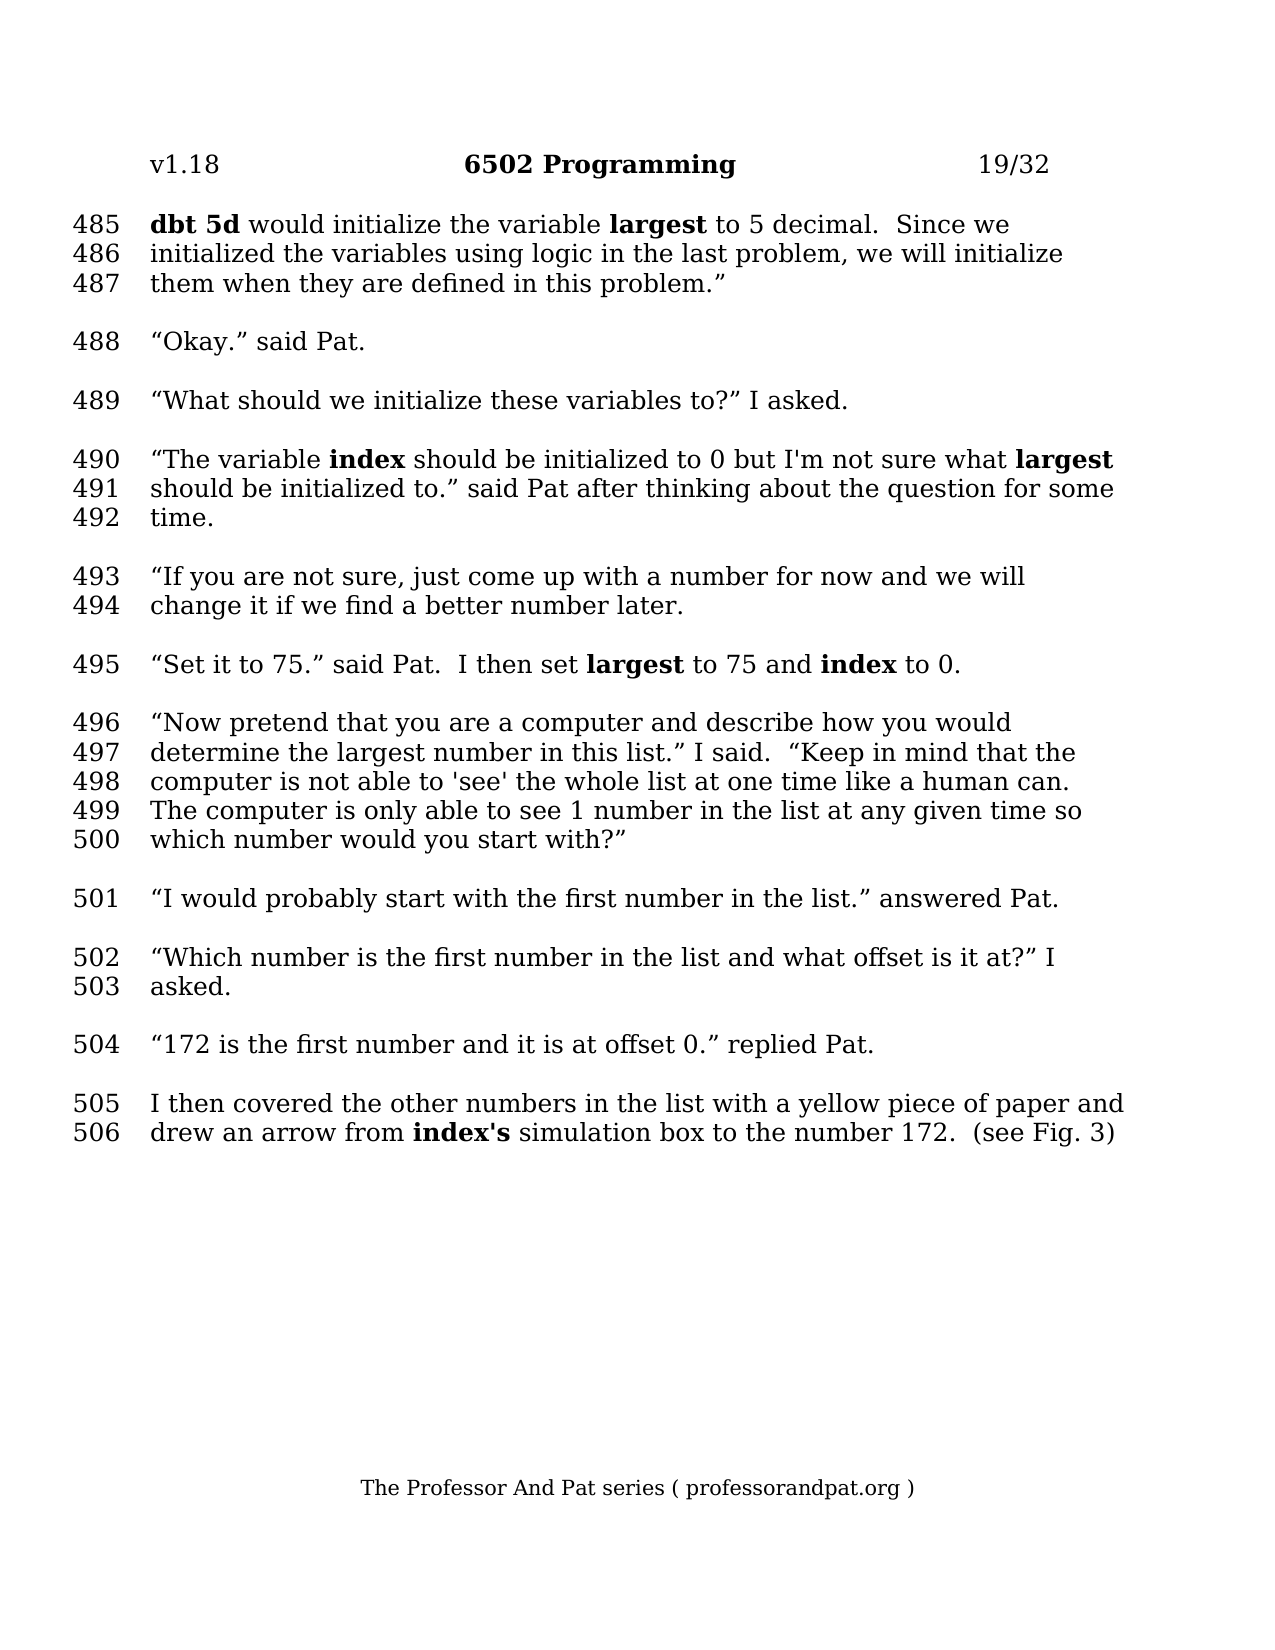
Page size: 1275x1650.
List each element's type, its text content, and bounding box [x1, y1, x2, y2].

text “The variable index should be initialized to 0 but I'm not sure what largest should be initialized to.” said Pat after thinking about the question for some time. [150, 444, 1125, 533]
text “What should we initialize these variables to?” I asked. [150, 386, 1125, 415]
text “Okay.” said Pat. [150, 327, 1125, 357]
text I then covered the other numbers in the list with a yellow piece of paper and drew an arrow from index's simulation box to the number 172. (see Fig. 3) [150, 1089, 1125, 1148]
text “Now pretend that you are a computer and describe how you would determine the largest number in this list.” I said. “Keep in mind that the computer is not able to 'see' the whole list at one time like a human can. The computer is only able to see 1 number in the list at any given time so which number would you start with?” [150, 708, 1125, 855]
text dbt 5d would initialize the variable largest to 5 decimal. Since we initialized the variables using logic in the last problem, we will initialize them when they are defined in this problem.” [150, 210, 1125, 298]
text “Set it to 75.” said Pat. I then set largest to 75 and index to 0. [150, 650, 1125, 679]
text “If you are not sure, just come up with a number for now and we will change it if we find a better number later. [150, 562, 1125, 620]
text “Which number is the first number in the list and what offset is it at?” I asked. [150, 943, 1125, 1001]
text “I would probably start with the first number in the list.” answered Pat. [150, 884, 1125, 913]
text “172 is the first number and it is at offset 0.” replied Pat. [150, 1031, 1125, 1060]
